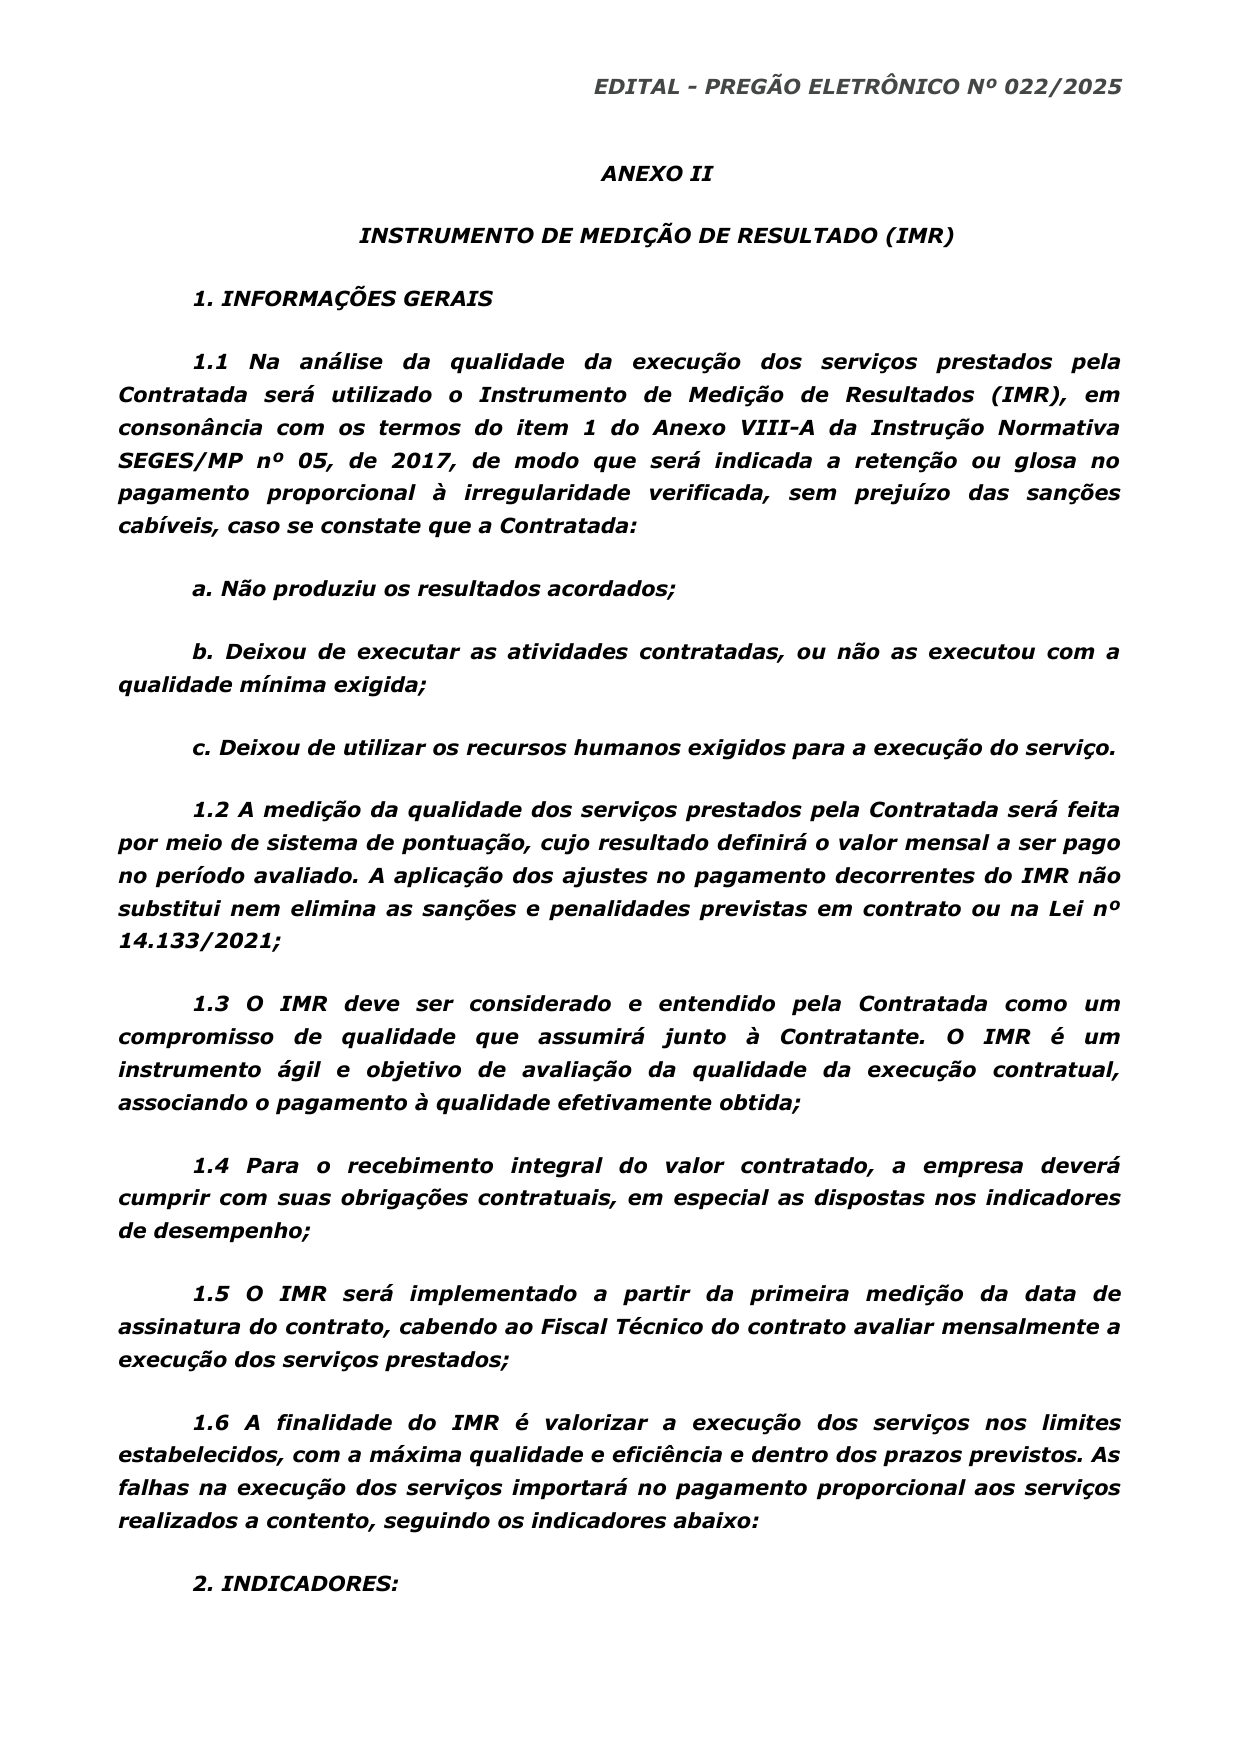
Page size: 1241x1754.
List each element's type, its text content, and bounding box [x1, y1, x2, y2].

text b. Deixou de executar as atividades contratadas, ou não as executou com a qualidade mínima exigida; [118, 638, 1122, 696]
text 1.5 O IMR será implementado a partir da primeira medição da data de assinatura do contrato, cabendo ao Fiscal Técnico do contrato avaliar mensalmente a execução dos serviços prestados; [118, 1281, 1122, 1371]
text INSTRUMENTO DE MEDIÇÃO DE RESULTADO (IMR) [118, 223, 1122, 248]
text 1.2 A medição da qualidade dos serviços prestados pela Contratada será feita por meio de sistema de pontuação, cujo resultado definirá o valor mensal a ser pago no período avaliado. A aplicação dos ajustes no pagamento decorrentes do IMR não substitui nem elimina as sanções e penalidades previstas em contrato ou na Lei nº 14.133/2021; [118, 797, 1122, 953]
text 2. INDICADORES: [118, 1570, 1122, 1596]
text 1.1 Na análise da qualidade da execução dos serviços prestados pela Contratada será utilizado o Instrumento de Medição de Resultados (IMR), em consonância com os termos do item 1 do Anexo VIII-A da Instrução Normativa SEGES/MP nº 05, de 2017, de modo que será indicada a retenção ou glosa no pagamento proporcional à irregularidade verificada, sem prejuízo das sanções cabíveis, caso se constate que a Contratada: [118, 349, 1122, 538]
text 1.4 Para o recebimento integral do valor contratado, a empresa deverá cumprir com suas obrigações contratuais, em especial as dispostas nos indicadores de desempenho; [118, 1152, 1122, 1243]
text a. Não produziu os resultados acordados; [118, 576, 1122, 601]
text ANEXO II [118, 160, 1122, 186]
text 1. INFORMAÇÕES GERAIS [118, 286, 1122, 311]
text c. Deixou de utilizar os recursos humanos exigidos para a execução do serviço. [118, 734, 1122, 759]
text 1.6 A finalidade do IMR é valorizar a execução dos serviços nos limites estabelecidos, com a máxima qualidade e eficiência e dentro dos prazos previstos. As falhas na execução dos serviços importará no pagamento proporcional aos serviços realizados a contento, seguindo os indicadores abaixo: [118, 1409, 1122, 1533]
text 1.3 O IMR deve ser considerado e entendido pela Contratada como um compromisso de qualidade que assumirá junto à Contratante. O IMR é um instrumento ágil e objetivo de avaliação da qualidade da execução contratual, associando o pagamento à qualidade efetivamente obtida; [118, 991, 1122, 1114]
